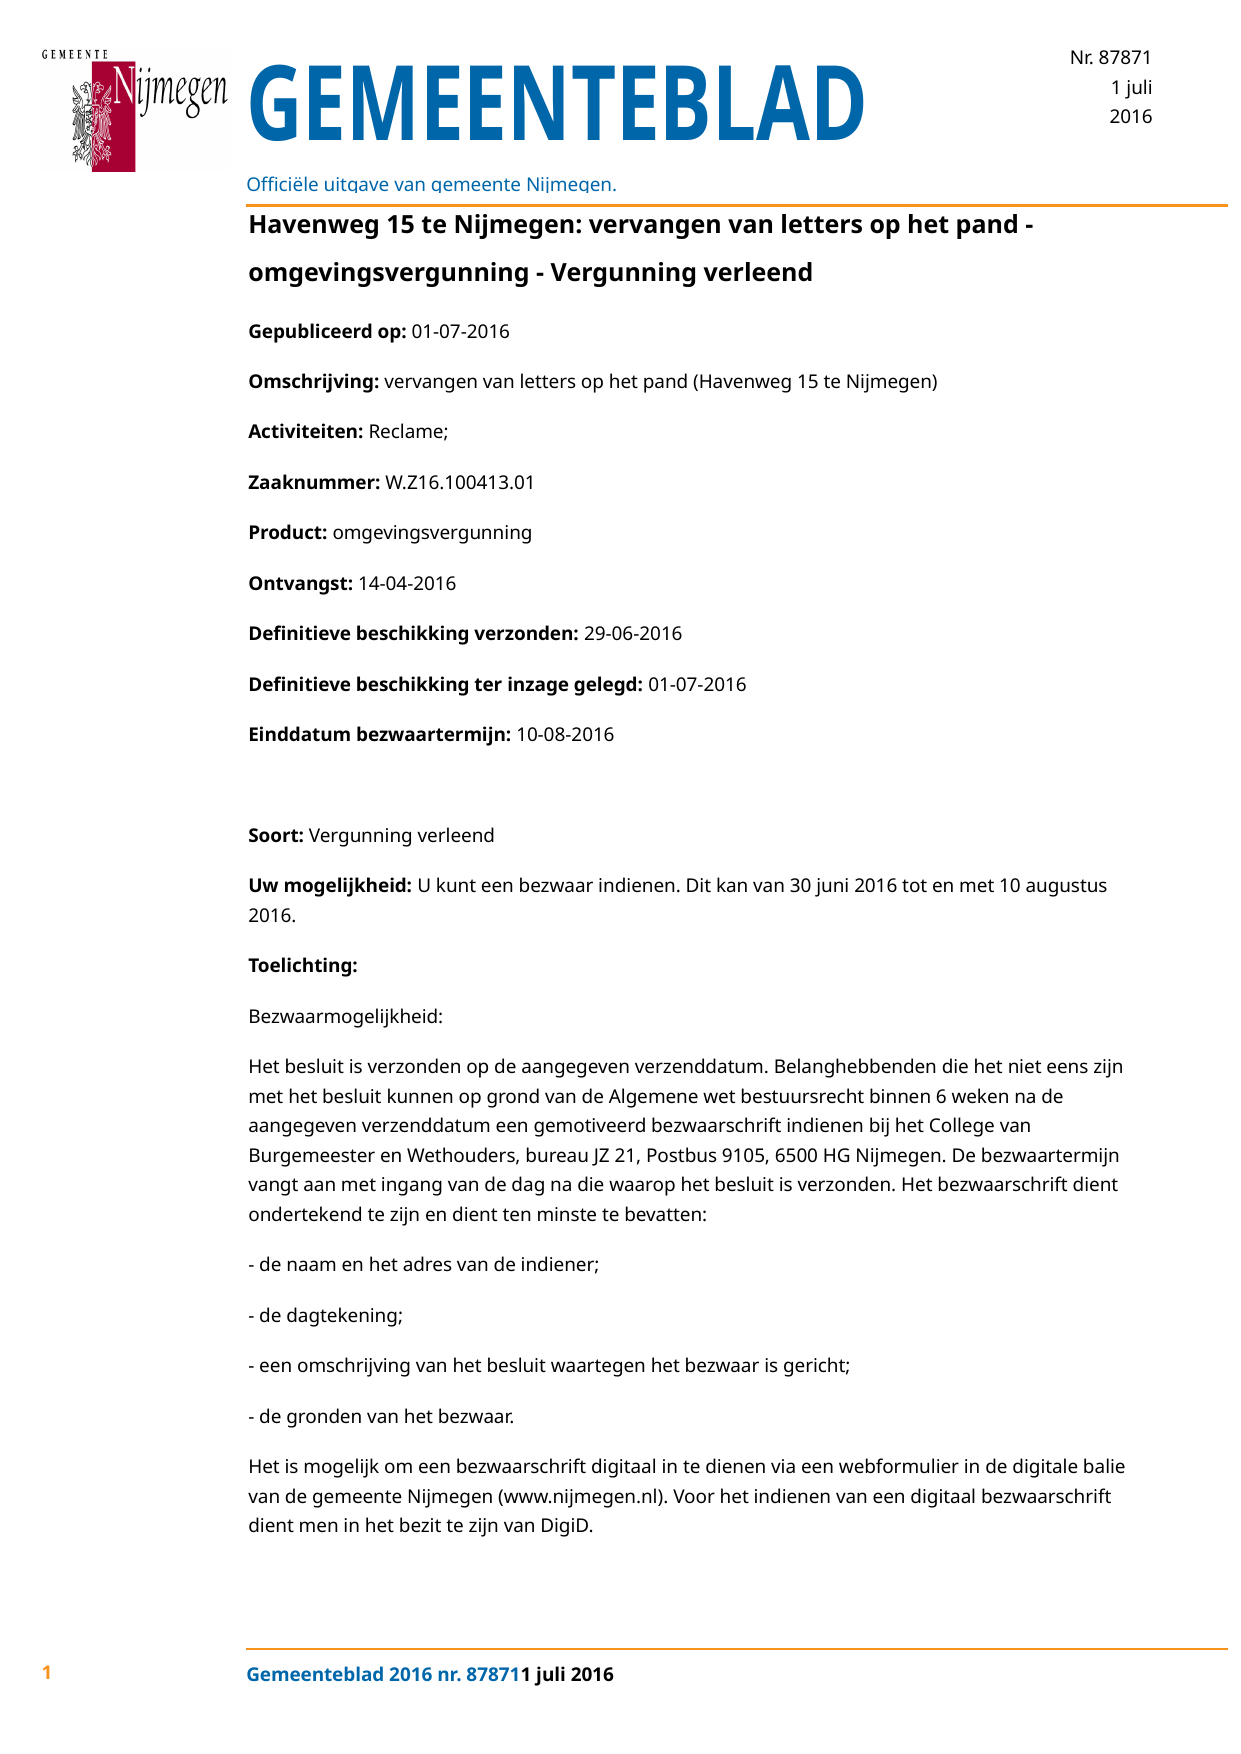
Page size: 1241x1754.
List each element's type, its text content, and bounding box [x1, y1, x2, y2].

text Definitieve beschikking ter inzage gelegd: 01-07-2016 [248, 671, 1152, 697]
text - de dagtekening; [248, 1302, 1152, 1328]
picture [41, 47, 231, 172]
text Het is mogelijk om een bezwaarschrift digitaal in te dienen via een webformulier in de digitale balie van de gemeente Nijmegen (www.nijmegen.nl). Voor het indienen van een digitaal bezwaarschrift dient men in het bezit te zijn van DigiD. [248, 1453, 1152, 1538]
text - de gronden van het bezwaar. [248, 1403, 1152, 1429]
text Bezwaarmogelijkheid: [248, 1003, 1152, 1029]
text Einddatum bezwaartermijn: 10-08-2016 [248, 721, 1152, 747]
text Gepubliceerd op: 01-07-2016 [248, 318, 1152, 344]
text Product: omgevingsvergunning [248, 519, 1152, 545]
text Omschrijving: vervangen van letters op het pand (Havenweg 15 te Nijmegen) [248, 368, 1152, 394]
text Activiteiten: Reclame; [248, 419, 1152, 444]
text Toelichting: [248, 952, 1152, 978]
text Uw mogelijkheid: U kunt een bezwaar indienen. Dit kan van 30 juni 2016 tot en met 10 augustus 2016. [248, 872, 1152, 928]
text Soort: Vergunning verleend [248, 822, 1152, 848]
text Het besluit is verzonden op de aangegeven verzenddatum. Belanghebbenden die het niet eens zijn met het besluit kunnen op grond van de Algemene wet bestuursrecht binnen 6 weken na de aangegeven verzenddatum een gemotiveerd bezwaarschrift indienen bij het College van Burgemeester en Wethouders, bureau JZ 21, Postbus 9105, 6500 HG Nijmegen. De bezwaartermijn vangt aan met ingang van de dag na die waarop het besluit is verzonden. Het bezwaarschrift dient ondertekend te zijn en dient ten minste te bevatten: [248, 1053, 1152, 1227]
text Zaaknummer: W.Z16.100413.01 [248, 469, 1152, 495]
text - de naam en het adres van de indiener; [248, 1252, 1152, 1277]
text Ontvangst: 14-04-2016 [248, 570, 1152, 596]
text - een omschrijving van het besluit waartegen het bezwaar is gericht; [248, 1352, 1152, 1378]
text Definitieve beschikking verzonden: 29-06-2016 [248, 620, 1152, 646]
text Havenweg 15 te Nijmegen: vervangen van letters op het pand - omgevingsvergunning - Vergunning verleend [248, 207, 1152, 288]
